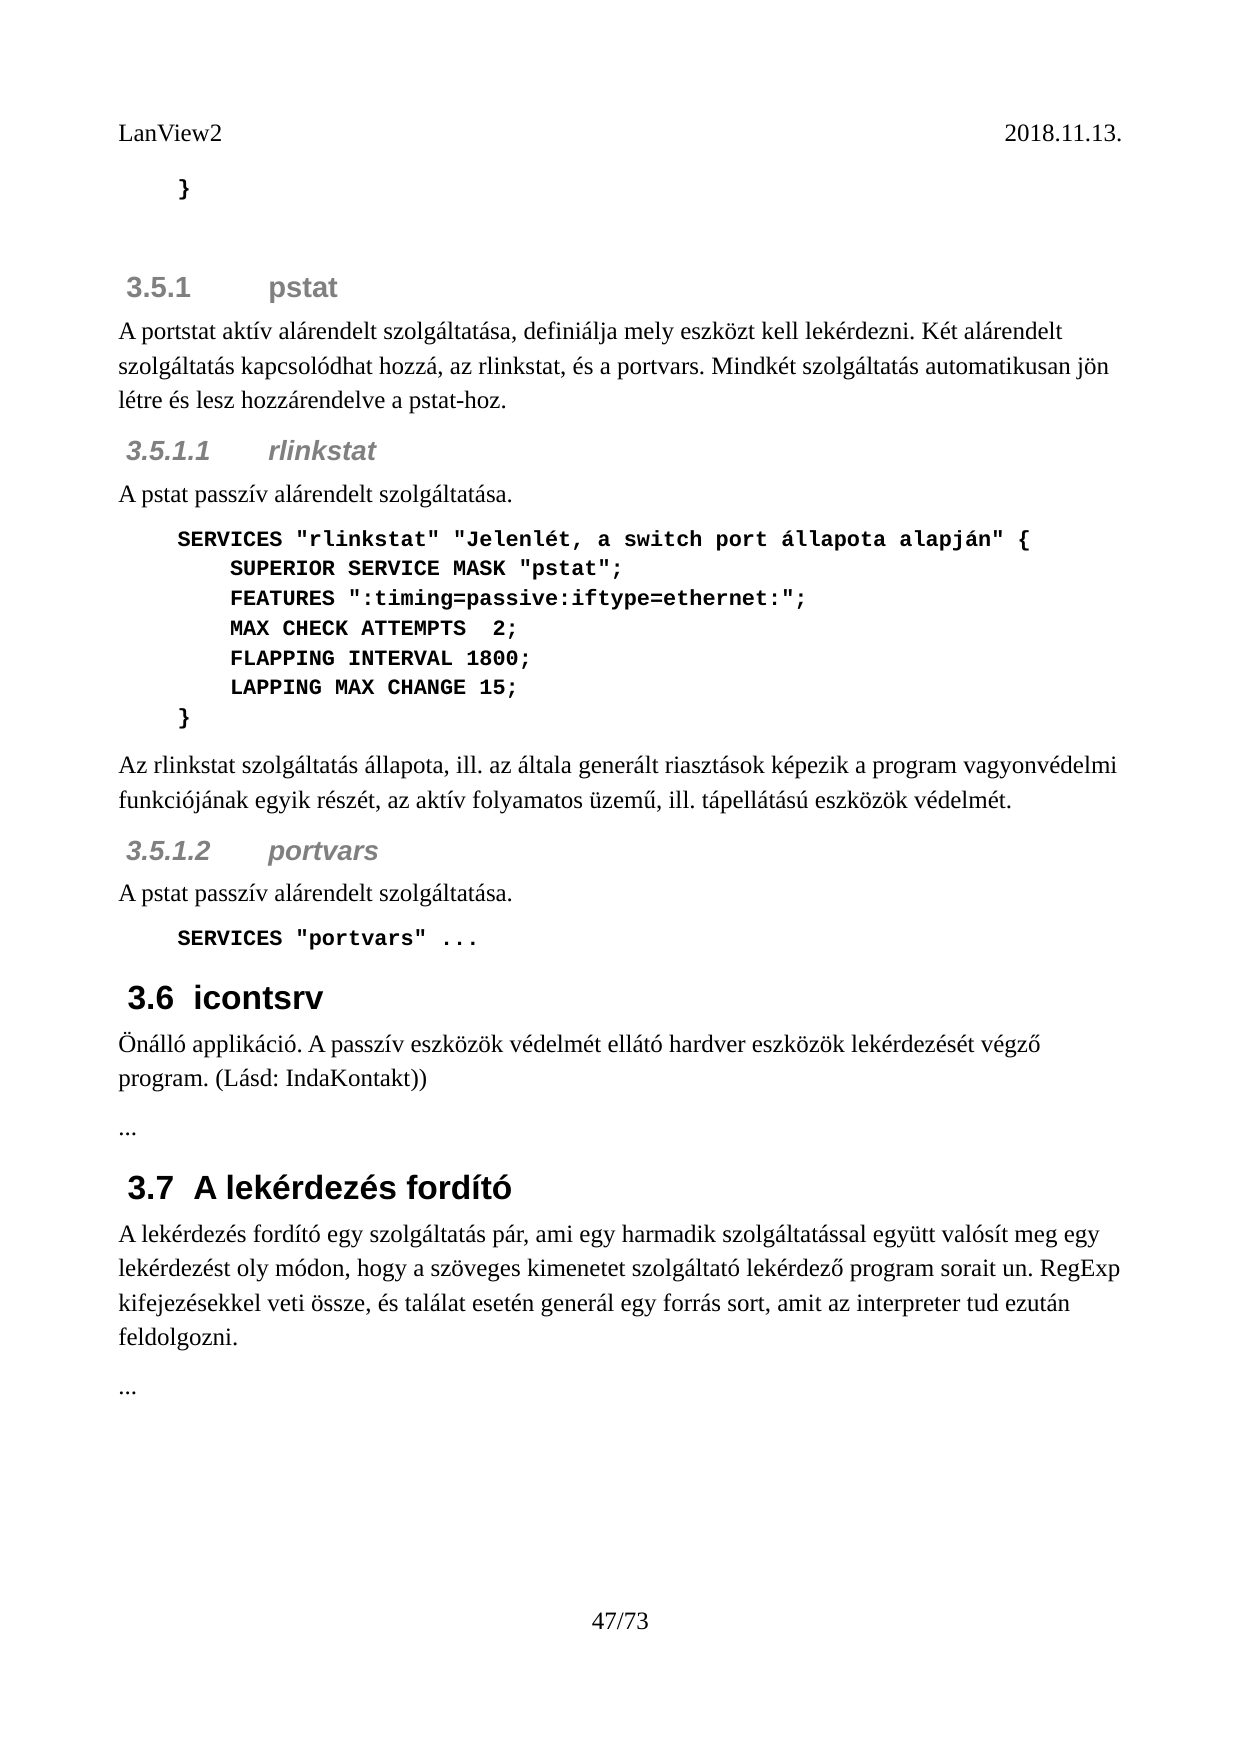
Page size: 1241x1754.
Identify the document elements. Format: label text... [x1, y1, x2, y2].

subtitle A lekérdezés fordító [118, 1168, 1122, 1206]
subtitle pstat [118, 270, 1122, 304]
text } [177, 177, 1122, 202]
text ... [118, 1112, 1122, 1141]
text Az rlinkstat szolgáltatás állapota, ill. az általa generált riasztások képezik a program vagyonvédelmi funkciójának egyik részét, az aktív folyamatos üzemű, ill. tápellátású eszközök védelmét. [118, 750, 1122, 813]
subtitle icontsrv [118, 978, 1122, 1016]
text Önálló applikáció. A passzív eszközök védelmét ellátó hardver eszközök lekérdezését végző program. (Lásd: IndaKontakt)) [118, 1029, 1122, 1092]
text A portstat aktív alárendelt szolgáltatása, definiálja mely eszközt kell lekérdezni. Két alárendelt szolgáltatás kapcsolódhat hozzá, az rlinkstat, és a portvars. Mindkét szolgáltatás automatikusan jön létre és lesz hozzárendelve a pstat-hoz. [118, 316, 1122, 414]
text ... [118, 1371, 1122, 1400]
text A pstat passzív alárendelt szolgáltatása. [118, 479, 1122, 508]
text A lekérdezés fordító egy szolgáltatás pár, ami egy harmadik szolgáltatással együtt valósít meg egy lekérdezést oly módon, hogy a szöveges kimenetet szolgáltató lekérdező program sorait un. RegExp kifejezésekkel veti össze, és találat esetén generál egy forrás sort, amit az interpreter tud ezután feldolgozni. [118, 1219, 1122, 1351]
text A pstat passzív alárendelt szolgáltatása. [118, 878, 1122, 907]
subtitle rlinkstat [118, 434, 1122, 466]
text SERVICES "rlinkstat" "Jelenlét, a switch port állapota alapján" { SUPERIOR SERVICE MASK "pstat"; FEATURES ":timing=passive:iftype=ethernet:"; MAX CHECK ATTEMPTS 2; FLAPPING INTERVAL 1800; LAPPING MAX CHANGE 15; } [177, 528, 1122, 731]
text SERVICES "portvars" ... [177, 927, 1122, 952]
subtitle portvars [118, 834, 1122, 866]
